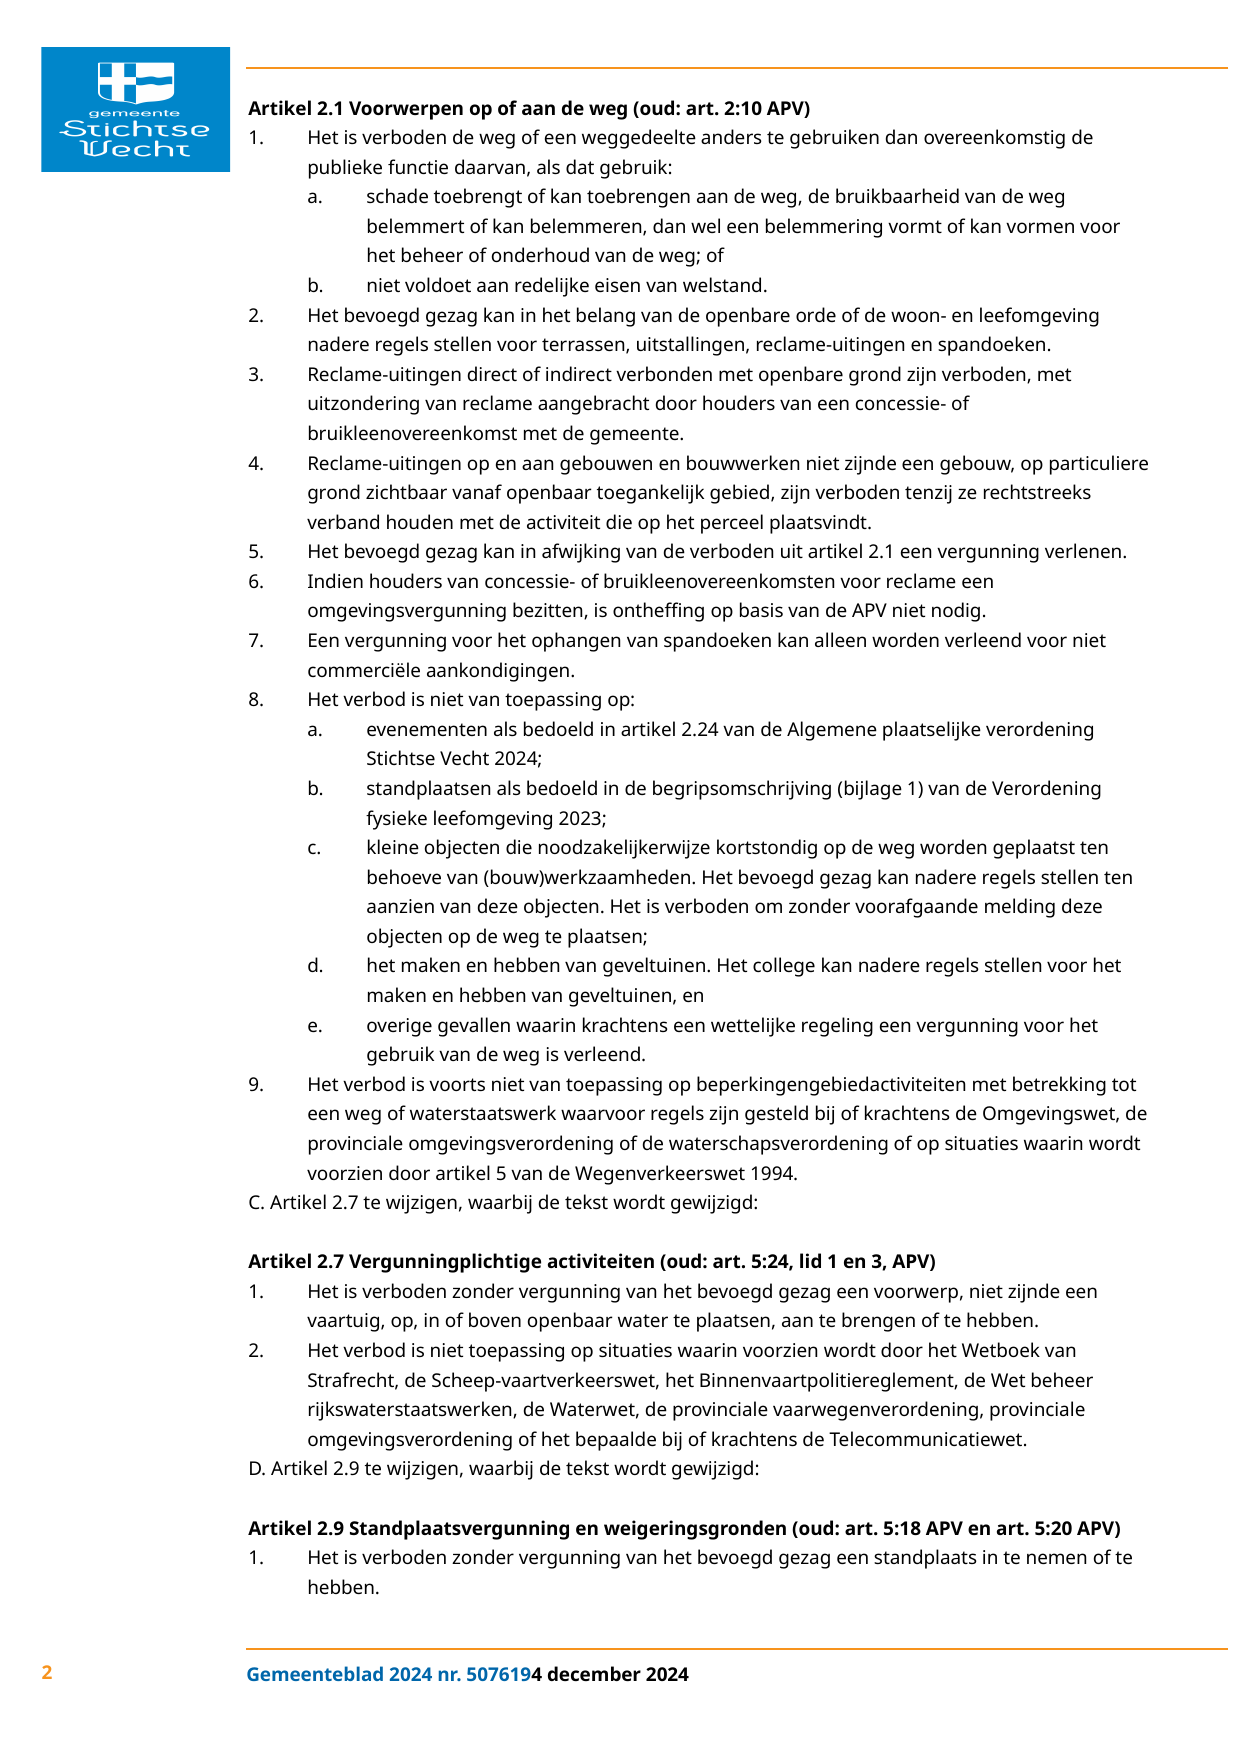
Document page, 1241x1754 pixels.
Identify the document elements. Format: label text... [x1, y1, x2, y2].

list Het verbod is niet van toepassing op: [248, 686, 1152, 712]
text C. Artikel 2.7 te wijzigen, waarbij de tekst wordt gewijzigd: [248, 1189, 1152, 1215]
list Het is verboden zonder vergunning van het bevoegd gezag een voorwerp, niet zijnde een vaartuig, op, in of boven openbaar water te plaatsen, aan te brengen of te hebben. [248, 1278, 1152, 1333]
text Artikel 2.1 Voorwerpen op of aan de weg (oud: art. 2:10 APV) [248, 95, 1152, 121]
list Het verbod is niet toepassing op situaties waarin voorzien wordt door het Wetboek van Strafrecht, de Scheep-vaartverkeerswet, het Binnenvaartpolitiereglement, de Wet beheer rijkswaterstaatswerken, de Waterwet, de provinciale vaarwegenverordening, provinciale omgevingsverordening of het bepaalde bij of krachtens de Telecommunicatiewet. [248, 1337, 1152, 1452]
text Artikel 2.7 Vergunningplichtige activiteiten (oud: art. 5:24, lid 1 en 3, APV) [248, 1248, 1152, 1274]
list overige gevallen waarin krachtens een wettelijke regeling een vergunning voor het gebruik van de weg is verleend. [307, 1012, 1152, 1067]
list evenementen als bedoeld in artikel 2.24 van de Algemene plaatselijke verordening Stichtse Vecht 2024; [307, 716, 1152, 771]
list schade toebrengt of kan toebrengen aan de weg, de bruikbaarheid van de weg belemmert of kan belemmeren, dan wel een belemmering vormt of kan vormen voor het beheer of onderhoud van de weg; of [307, 183, 1152, 268]
list Het bevoegd gezag kan in afwijking van de verboden uit artikel 2.1 een vergunning verlenen. [248, 538, 1152, 564]
list Het is verboden de weg of een weggedeelte anders te gebruiken dan overeenkomstig de publieke functie daarvan, als dat gebruik: [248, 124, 1152, 180]
list standplaatsen als bedoeld in de begripsomschrijving (bijlage 1) van de Verordening fysieke leefomgeving 2023; [307, 775, 1152, 831]
list Reclame-uitingen op en aan gebouwen en bouwwerken niet zijnde een gebouw, op particuliere grond zichtbaar vanaf openbaar toegankelijk gebied, zijn verboden tenzij ze rechtstreeks verband houden met de activiteit die op het perceel plaatsvindt. [248, 450, 1152, 535]
list Het verbod is voorts niet van toepassing op beperkingengebiedactiviteiten met betrekking tot een weg of waterstaatswerk waarvoor regels zijn gesteld bij of krachtens de Omgevingswet, de provinciale omgevingsverordening of de waterschapsverordening of op situaties waarin wordt voorzien door artikel 5 van de Wegenverkeerswet 1994. [248, 1071, 1152, 1186]
list kleine objecten die noodzakelijkerwijze kortstondig op de weg worden geplaatst ten behoeve van (bouw)werkzaamheden. Het bevoegd gezag kan nadere regels stellen ten aanzien van deze objecten. Het is verboden om zonder voorafgaande melding deze objecten op de weg te plaatsen; [307, 834, 1152, 949]
list het maken en hebben van geveltuinen. Het college kan nadere regels stellen voor het maken en hebben van geveltuinen, en [307, 953, 1152, 1008]
list Een vergunning voor het ophangen van spandoeken kan alleen worden verleend voor niet commerciële aankondigingen. [248, 627, 1152, 683]
list niet voldoet aan redelijke eisen van welstand. [307, 272, 1152, 298]
picture [137, 63, 174, 103]
list Het is verboden zonder vergunning van het bevoegd gezag een standplaats in te nemen of te hebben. [248, 1544, 1152, 1600]
picture [99, 63, 135, 101]
list Reclame-uitingen direct of indirect verbonden met openbare grond zijn verboden, met uitzondering van reclame aangebracht door houders van een concessie- of bruikleenovereenkomst met de gemeente. [248, 361, 1152, 446]
text D. Artikel 2.9 te wijzigen, waarbij de tekst wordt gewijzigd: [248, 1456, 1152, 1481]
list Indien houders van concessie- of bruikleenovereenkomsten voor reclame een omgevingsvergunning bezitten, is ontheffing op basis van de APV niet nodig. [248, 568, 1152, 623]
list Het bevoegd gezag kan in het belang van de openbare orde of de woon- en leefomgeving nadere regels stellen voor terrassen, uitstallingen, reclame-uitingen en spandoeken. [248, 302, 1152, 357]
text Artikel 2.9 Standplaatsvergunning en weigeringsgronden (oud: art. 5:18 APV en art. 5:20 APV) [248, 1515, 1152, 1541]
